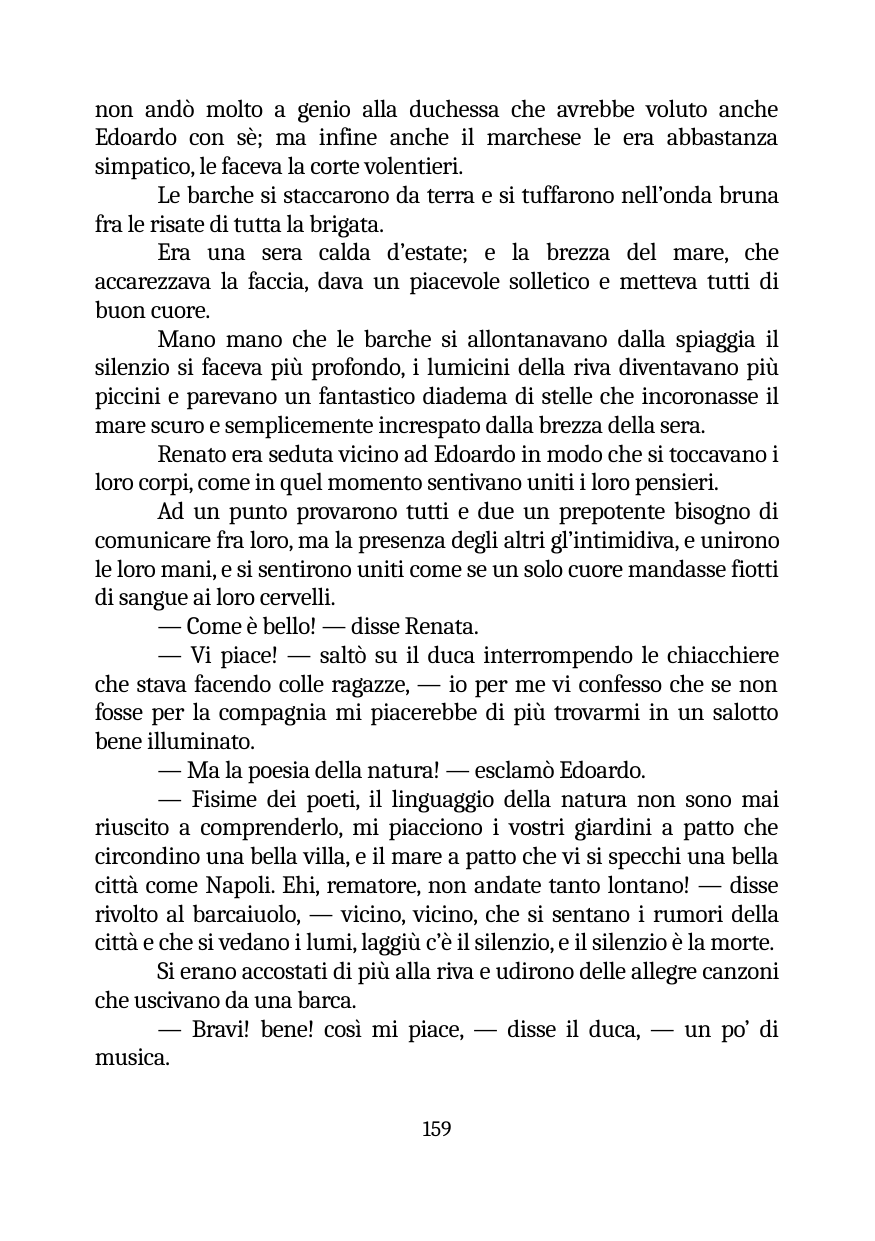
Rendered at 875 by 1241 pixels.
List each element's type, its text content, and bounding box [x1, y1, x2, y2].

text — Bravi! bene! così mi piace, — disse il duca, — un po’ di musica. [94, 1014, 779, 1072]
text — Ma la poesia della natura! — esclamò Edoardo. [94, 756, 779, 784]
text Renato era seduta vicino ad Edoardo in modo che si toccavano i loro corpi, come in quel momento sentivano uniti i loro pensieri. [94, 439, 779, 497]
text Era una sera calda d’estate; e la brezza del mare, che accarezzava la faccia, dava un piacevole solletico e metteva tutti di buon cuore. [94, 238, 779, 324]
text Mano mano che le barche si allontanavano dalla spiaggia il silenzio si faceva più profondo, i lumicini della riva diventavano più piccini e parevano un fantastico diadema di stelle che incoronasse il mare scuro e semplicemente increspato dalla brezza della sera. [94, 324, 779, 439]
text Le barche si staccarono da terra e si tuffarono nell’onda bruna fra le risate di tutta la brigata. [94, 181, 779, 238]
text Si erano accostati di più alla riva e udirono delle allegre canzoni che uscivano da una barca. [94, 957, 779, 1014]
text — Fisime dei poeti, il linguaggio della natura non sono mai riuscito a comprenderlo, mi piacciono i vostri giardini a patto che circondino una bella villa, e il mare a patto che vi si specchi una bella città come Napoli. Ehi, rematore, non andate tanto lontano! — disse rivolto al barcaiuolo, — vicino, vicino, che si sentano i rumori della città e che si vedano i lumi, laggiù c’è il silenzio, e il silenzio è la morte. [94, 784, 779, 957]
text — Come è bello! — disse Renata. [94, 612, 779, 641]
text non andò molto a genio alla duchessa che avrebbe voluto anche Edoardo con sè; ma infine anche il marchese le era abbastanza simpatico, le faceva la corte volentieri. [94, 94, 779, 181]
text — Vi piace! — saltò su il duca interrompendo le chiacchiere che stava facendo colle ragazze, — io per me vi confesso che se non fosse per la compagnia mi piacerebbe di più trovarmi in un salotto bene illuminato. [94, 641, 779, 756]
text Ad un punto provarono tutti e due un prepotente bisogno di comunicare fra loro, ma la presenza degli altri gl’intimidiva, e unirono le loro mani, e si sentirono uniti come se un solo cuore mandasse fiotti di sangue ai loro cervelli. [94, 497, 779, 612]
